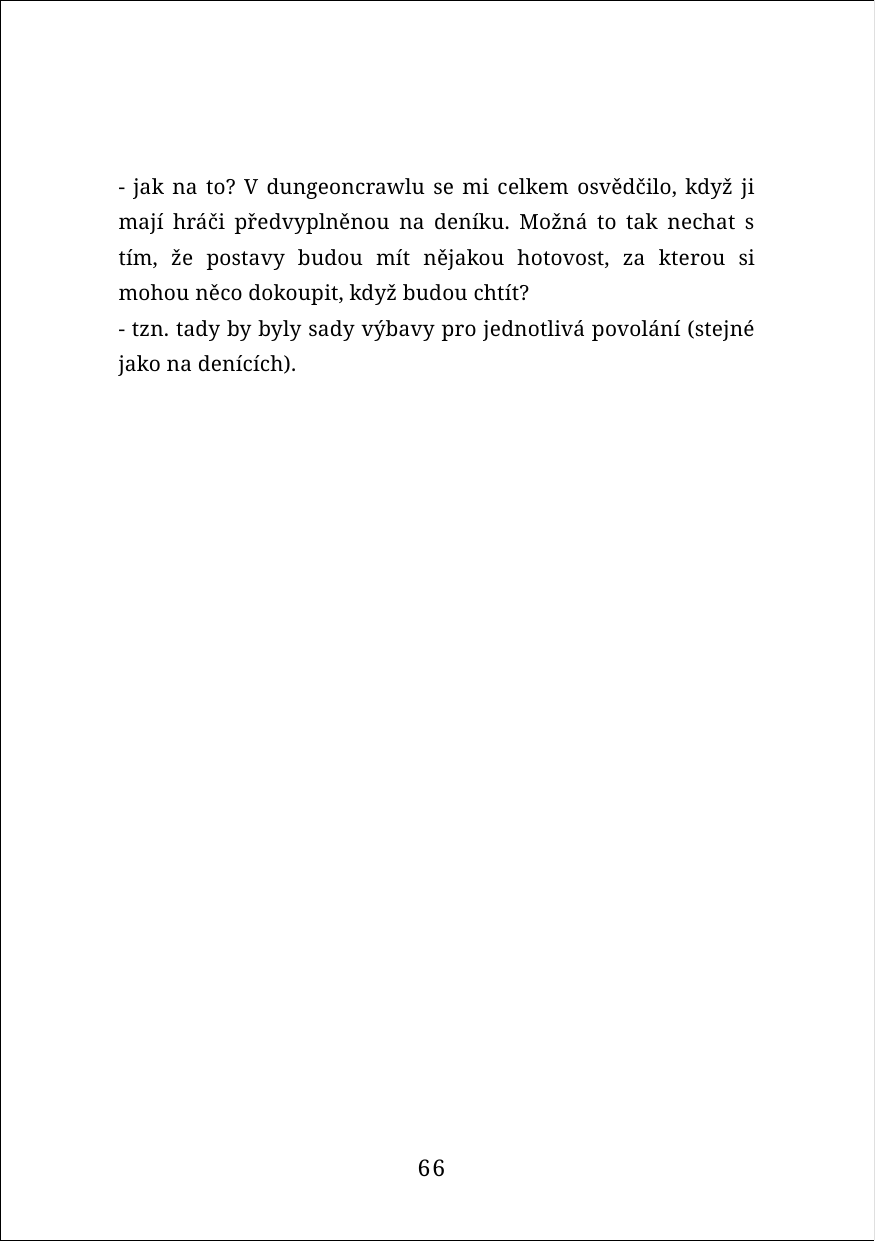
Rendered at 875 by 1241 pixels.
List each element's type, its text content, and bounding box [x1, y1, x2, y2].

text - jak na to? V dungeoncrawlu se mi celkem osvědčilo, když ji mají hráči předvyplněnou na deníku. Možná to tak nechat s tím, že postavy budou mít nějakou hotovost, za kterou si mohou něco dokoupit, když budou chtít? - tzn. tady by byly sady výbavy pro jednotlivá povolání (stejné jako na denících). [118, 172, 756, 378]
